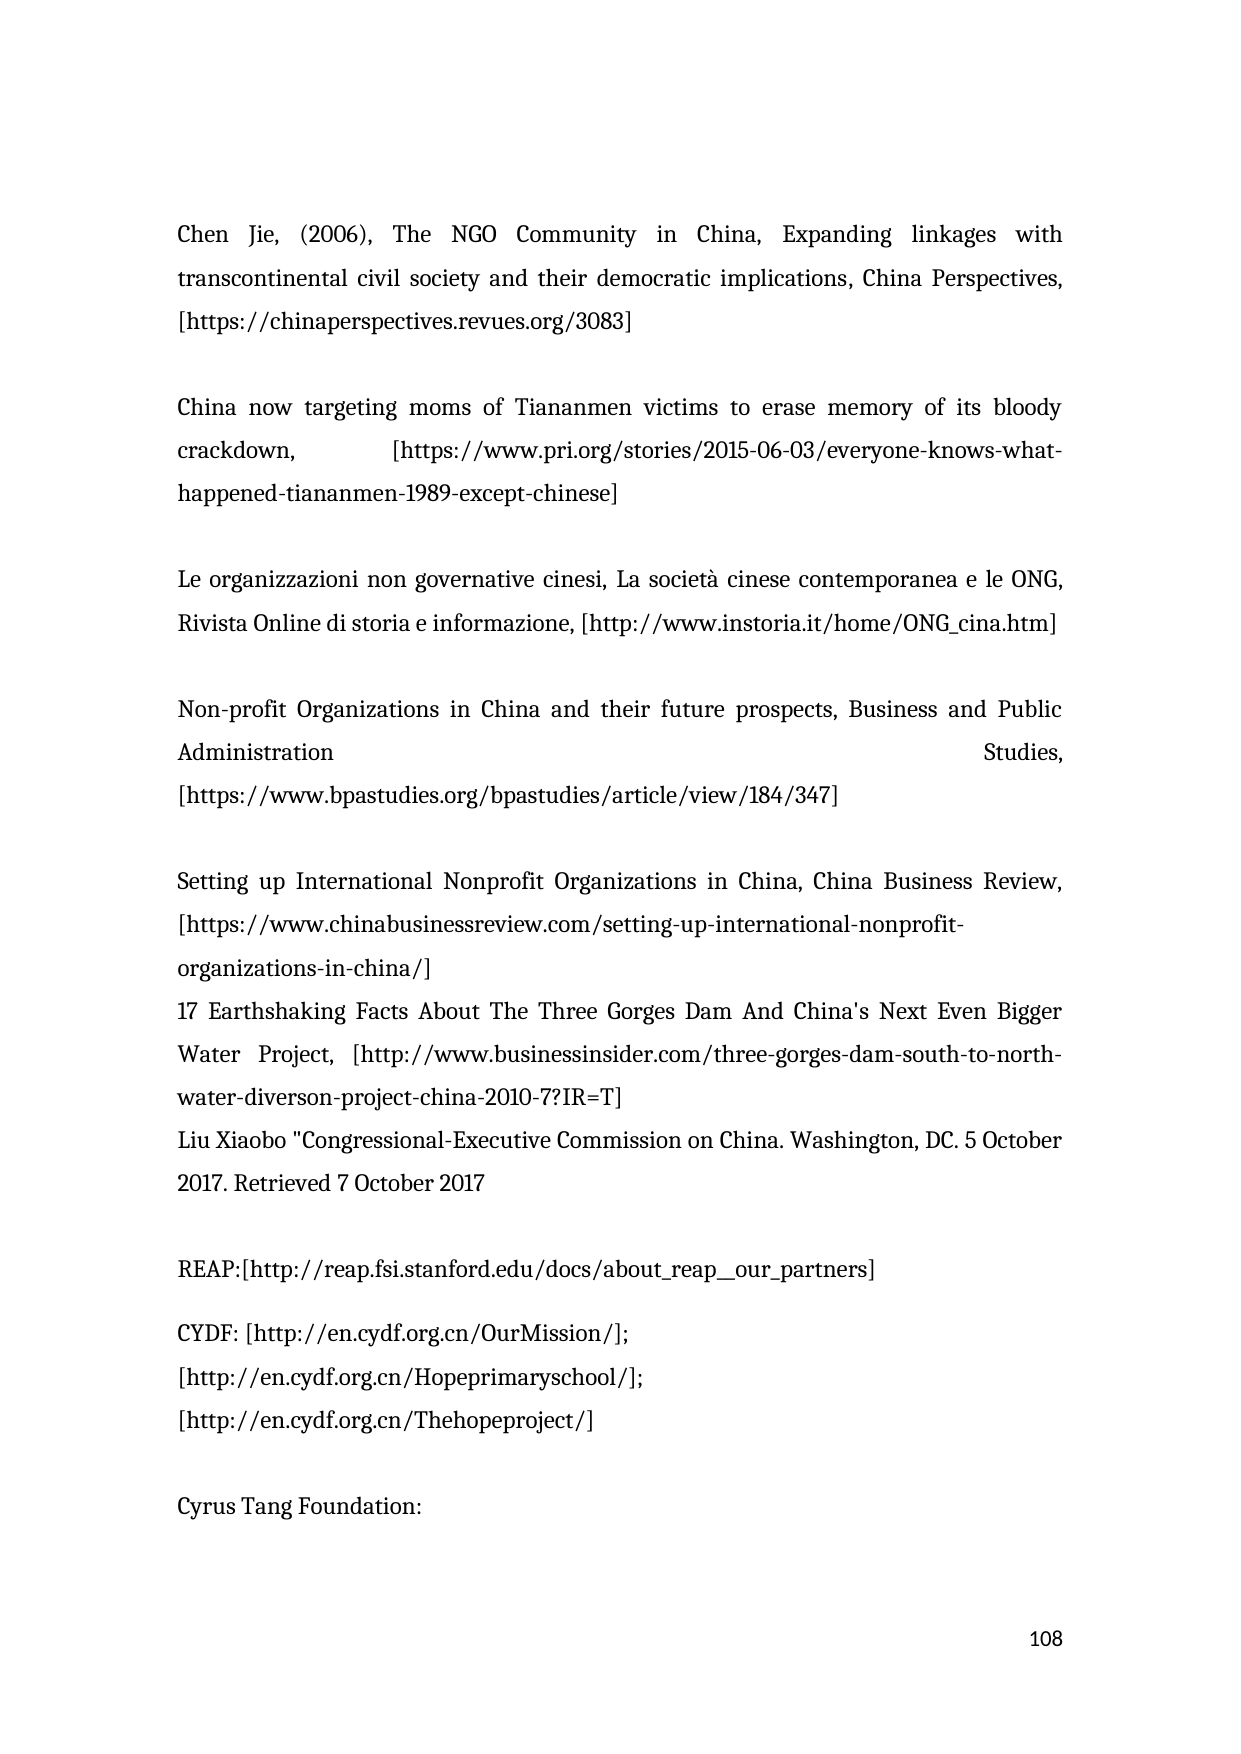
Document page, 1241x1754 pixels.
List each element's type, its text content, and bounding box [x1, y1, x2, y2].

text Non-profit Organizations in China and their future prospects, Business and Public Administration Studies, [https://www.bpastudies.org/bpastudies/article/view/184/347] [177, 695, 1063, 810]
text [http://en.cydf.org.cn/Hopeprimaryschool/]; [177, 1362, 1063, 1391]
text [http://en.cydf.org.cn/Thehopeproject/] [177, 1406, 1063, 1434]
text Chen Jie, (2006), The NGO Community in China, Expanding linkages with transcontinental civil society and their democratic implications, China Perspectives, [https://chinaperspectives.revues.org/3083] [177, 220, 1063, 335]
text Setting up International Nonprofit Organizations in China, China Business Review, [https://www.chinabusinessreview.com/setting-up-international-nonprofit-organizations-in-china/] [177, 867, 1063, 982]
text CYDF: [http://en.cydf.org.cn/OurMission/]; [177, 1319, 1063, 1348]
text China now targeting moms of Tiananmen victims to erase memory of its bloody crackdown, [https://www.pri.org/stories/2015-06-03/everyone-knows-what-happened-tiananmen-1989-except-chinese] [177, 393, 1063, 508]
text Le organizzazioni non governative cinesi, La società cinese contemporanea e le ONG, Rivista Online di storia e informazione, [http://www.instoria.it/home/ONG_cina.htm] [177, 565, 1063, 637]
text 17 Earthshaking Facts About The Three Gorges Dam And China's Next Even Bigger Water Project, [http://www.businessinsider.com/three-gorges-dam-south-to-north-water-diverson-project-china-2010-7?IR=T] [177, 997, 1063, 1112]
text REAP:[http://reap.fsi.stanford.edu/docs/about_reap__our_partners] [177, 1255, 1063, 1284]
text Liu Xiaobo "Congressional-Executive Commission on China. Washington, DC. 5 October 2017. Retrieved 7 October 2017 [177, 1126, 1063, 1198]
text Cyrus Tang Foundation: [177, 1492, 1063, 1521]
